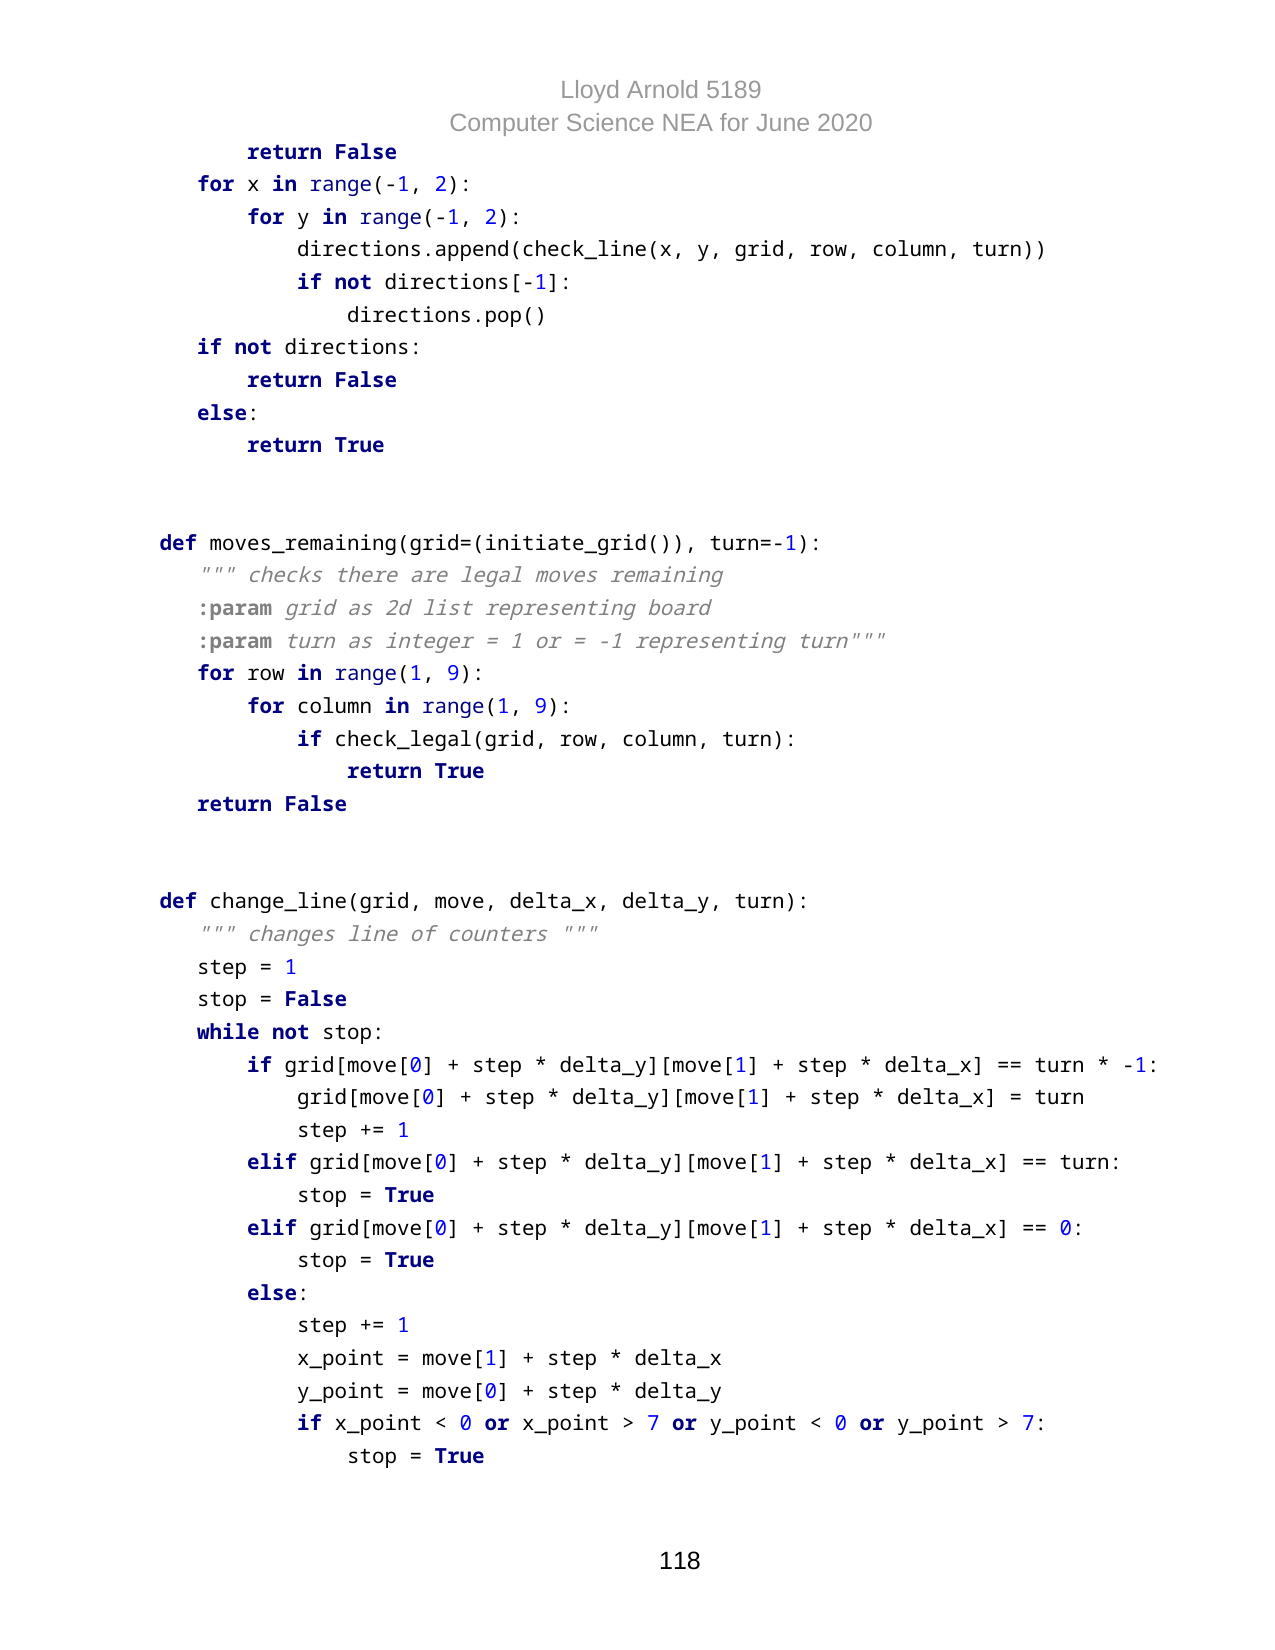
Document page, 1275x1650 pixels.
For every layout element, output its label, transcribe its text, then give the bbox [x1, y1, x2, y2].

text if check_legal(grid, row, column, turn): [122, 724, 1200, 752]
text return True [122, 430, 1200, 459]
text step += 1 [122, 1115, 1200, 1143]
text grid[move[0] + step * delta_y][move[1] + step * delta_x] = turn [122, 1082, 1200, 1111]
text else: [122, 1278, 1200, 1306]
text for row in range(1, 9): [122, 658, 1200, 687]
text def moves_remaining(grid=(initiate_grid()), turn=-1): [122, 528, 1200, 556]
text if grid[move[0] + step * delta_y][move[1] + step * delta_x] == turn * -1: [122, 1050, 1200, 1078]
text if not directions[-1]: [122, 267, 1200, 296]
text step += 1 [122, 1311, 1200, 1339]
text """ changes line of counters """ [122, 919, 1200, 948]
text else: [122, 398, 1200, 426]
text if x_point < 0 or x_point > 7 or y_point < 0 or y_point > 7: [122, 1408, 1200, 1437]
text if not directions: [122, 332, 1200, 361]
text stop = True [122, 1245, 1200, 1274]
text y_point = move[0] + step * delta_y [122, 1376, 1200, 1404]
text return False [122, 789, 1200, 817]
text for x in range(-1, 2): [122, 169, 1200, 198]
text stop = True [122, 1180, 1200, 1208]
text for column in range(1, 9): [122, 691, 1200, 719]
text directions.pop() [122, 300, 1200, 328]
text elif grid[move[0] + step * delta_y][move[1] + step * delta_x] == turn: [122, 1147, 1200, 1176]
text stop = False [122, 984, 1200, 1013]
text for y in range(-1, 2): [122, 202, 1200, 230]
text return False [122, 137, 1200, 165]
text elif grid[move[0] + step * delta_y][move[1] + step * delta_x] == 0: [122, 1213, 1200, 1241]
text return True [122, 756, 1200, 785]
text :param grid as 2d list representing board [122, 593, 1200, 622]
text """ checks there are legal moves remaining [122, 561, 1200, 589]
text directions.append(check_line(x, y, grid, row, column, turn)) [122, 234, 1200, 263]
text :param turn as integer = 1 or = -1 representing turn""" [122, 626, 1200, 654]
text while not stop: [122, 1017, 1200, 1046]
text return False [122, 365, 1200, 393]
text def change_line(grid, move, delta_x, delta_y, turn): [122, 887, 1200, 915]
text x_point = move[1] + step * delta_x [122, 1343, 1200, 1372]
text stop = True [122, 1441, 1200, 1469]
text step = 1 [122, 952, 1200, 980]
